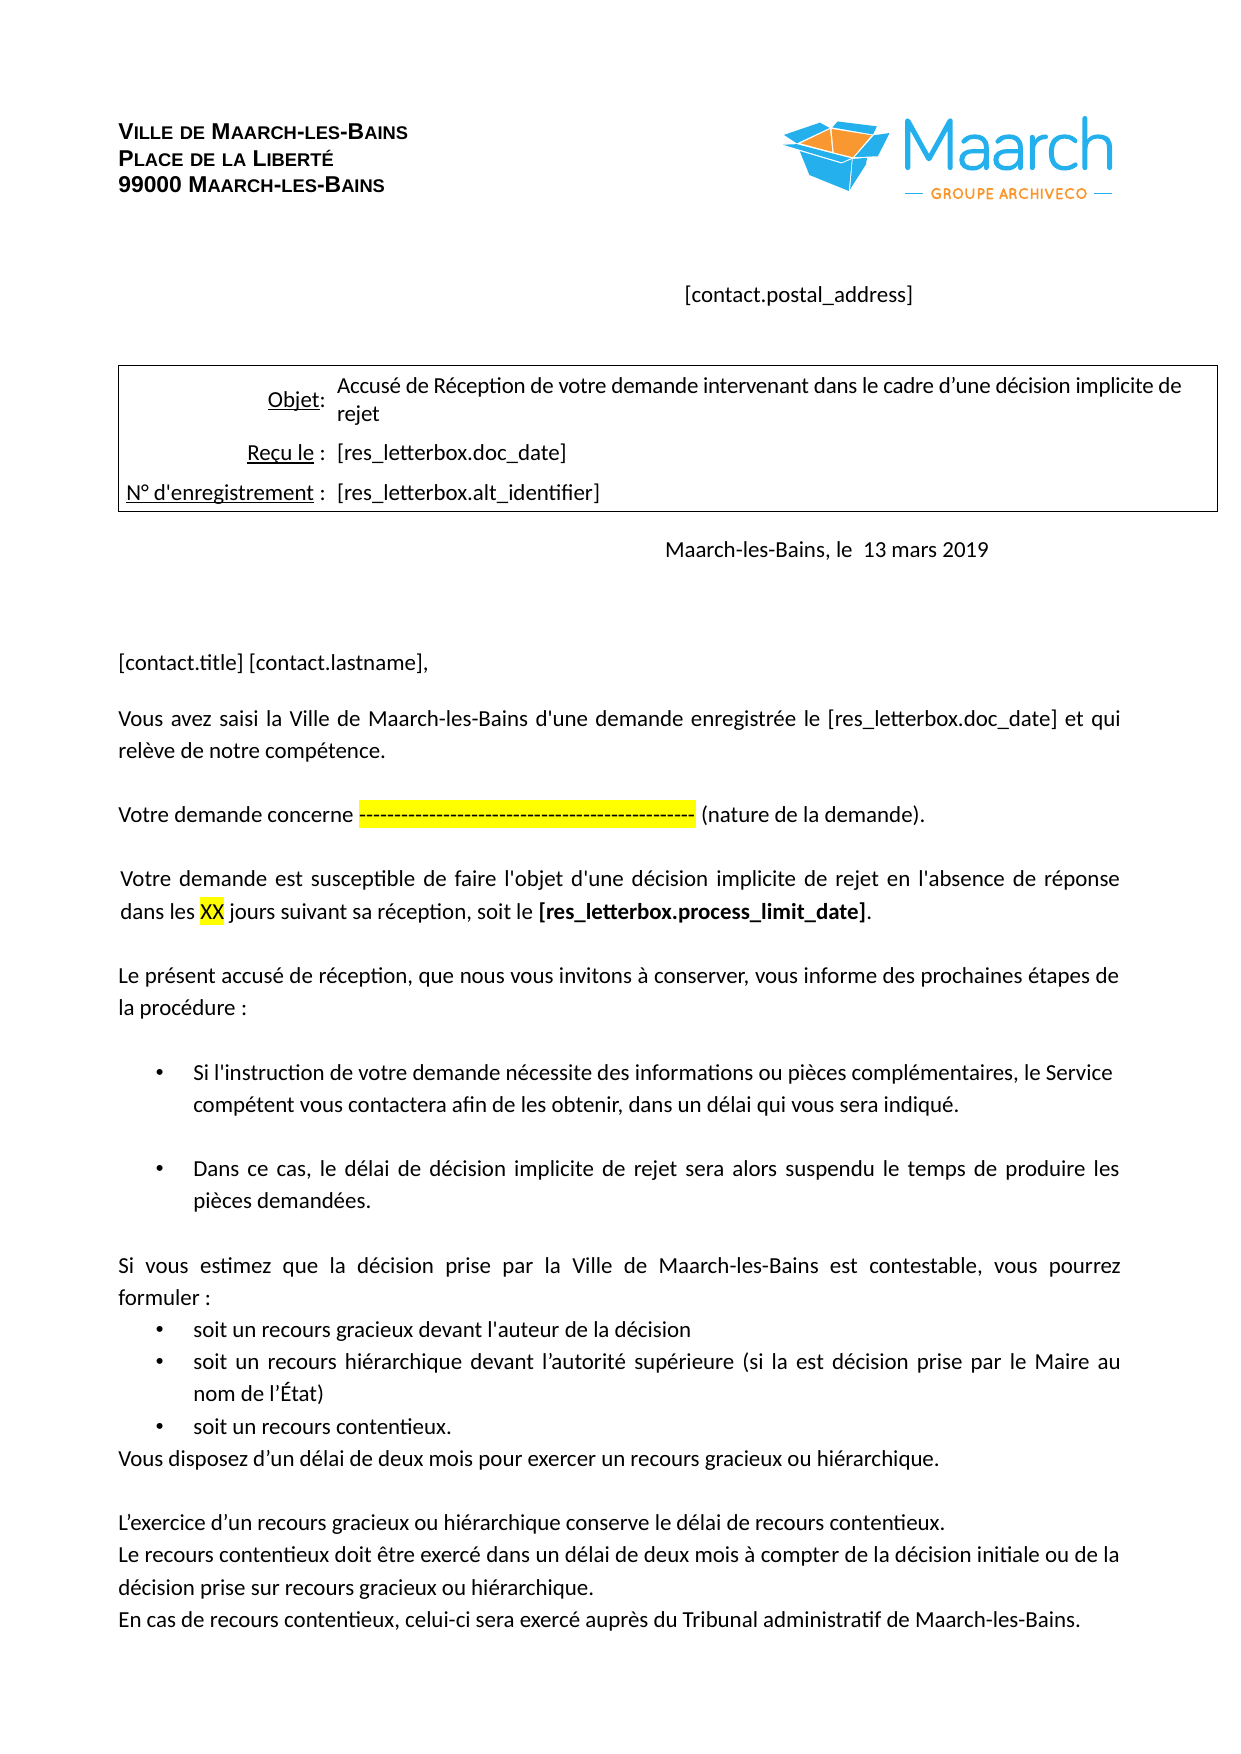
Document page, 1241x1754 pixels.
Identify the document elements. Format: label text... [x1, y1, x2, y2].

text Le recours contentieux doit être exercé dans un délai de deux mois à compter de la décision initiale ou de la décision prise sur recours gracieux ou hiérarchique. [118, 1541, 1122, 1601]
list soit un recours contentieux. [156, 1412, 1122, 1440]
text Le présent accusé de réception, que nous vous invitons à conserver, vous informe des prochaines étapes de la procédure : [118, 961, 1122, 1021]
list soit un recours hiérarchique devant l’autorité supérieure (si la est décision prise par le Maire au nom de l’État) [156, 1347, 1122, 1408]
text En cas de recours contentieux, celui-ci sera exercé auprès du Tribunal administratif de Maarch-les-Bains. [118, 1605, 1122, 1633]
text [contact.title] [contact.lastname], [118, 648, 1122, 676]
text Votre demande est susceptible de faire l'objet d'une décision implicite de rejet en l'absence de réponse dans les XX jours suivant sa réception, soit le [res_letterbox.process_limit_date]. [120, 864, 1122, 925]
table_header [118, 275, 679, 314]
table_header [contact.postal_address] [679, 275, 1217, 314]
text Maarch-les-Bains, le 13 mars 2019 [148, 536, 1122, 563]
list Si l'instruction de votre demande nécessite des informations ou pièces complémentaires, le Service compétent vous contactera afin de les obtenir, dans un délai qui vous sera indiqué. [156, 1058, 1122, 1150]
text Si vous estimez que la décision prise par la Ville de Maarch-les-Bains est contestable, vous pourrez formuler : [118, 1251, 1122, 1311]
list Dans ce cas, le délai de décision implicite de rejet sera alors suspendu le temps de produire les pièces demandées. [156, 1154, 1122, 1214]
table_cell N° d'enregistrement : [119, 472, 331, 511]
text L’exercice d’un recours gracieux ou hiérarchique conserve le délai de recours contentieux. [118, 1508, 1122, 1536]
table_cell [res_letterbox.doc_date] [331, 433, 1217, 472]
table_cell [res_letterbox.alt_identifier] [331, 472, 1217, 511]
table_cell Reçu le : [119, 433, 331, 472]
text Vous avez saisi la Ville de Maarch-les-Bains d'une demande enregistrée le [res_letterbox.doc_date] et qui relève de notre compétence. [118, 704, 1122, 764]
list soit un recours gracieux devant l'auteur de la décision [156, 1315, 1122, 1343]
table_header Accusé de Réception de votre demande intervenant dans le cadre d’une décision implicite de rejet [331, 366, 1217, 432]
text Vous disposez d’un délai de deux mois pour exercer un recours gracieux ou hiérarchique. [118, 1444, 1122, 1472]
table_header Objet: [119, 366, 331, 432]
text Votre demande concerne ------------------------------------------------ (nature de la demande). [118, 800, 1122, 828]
